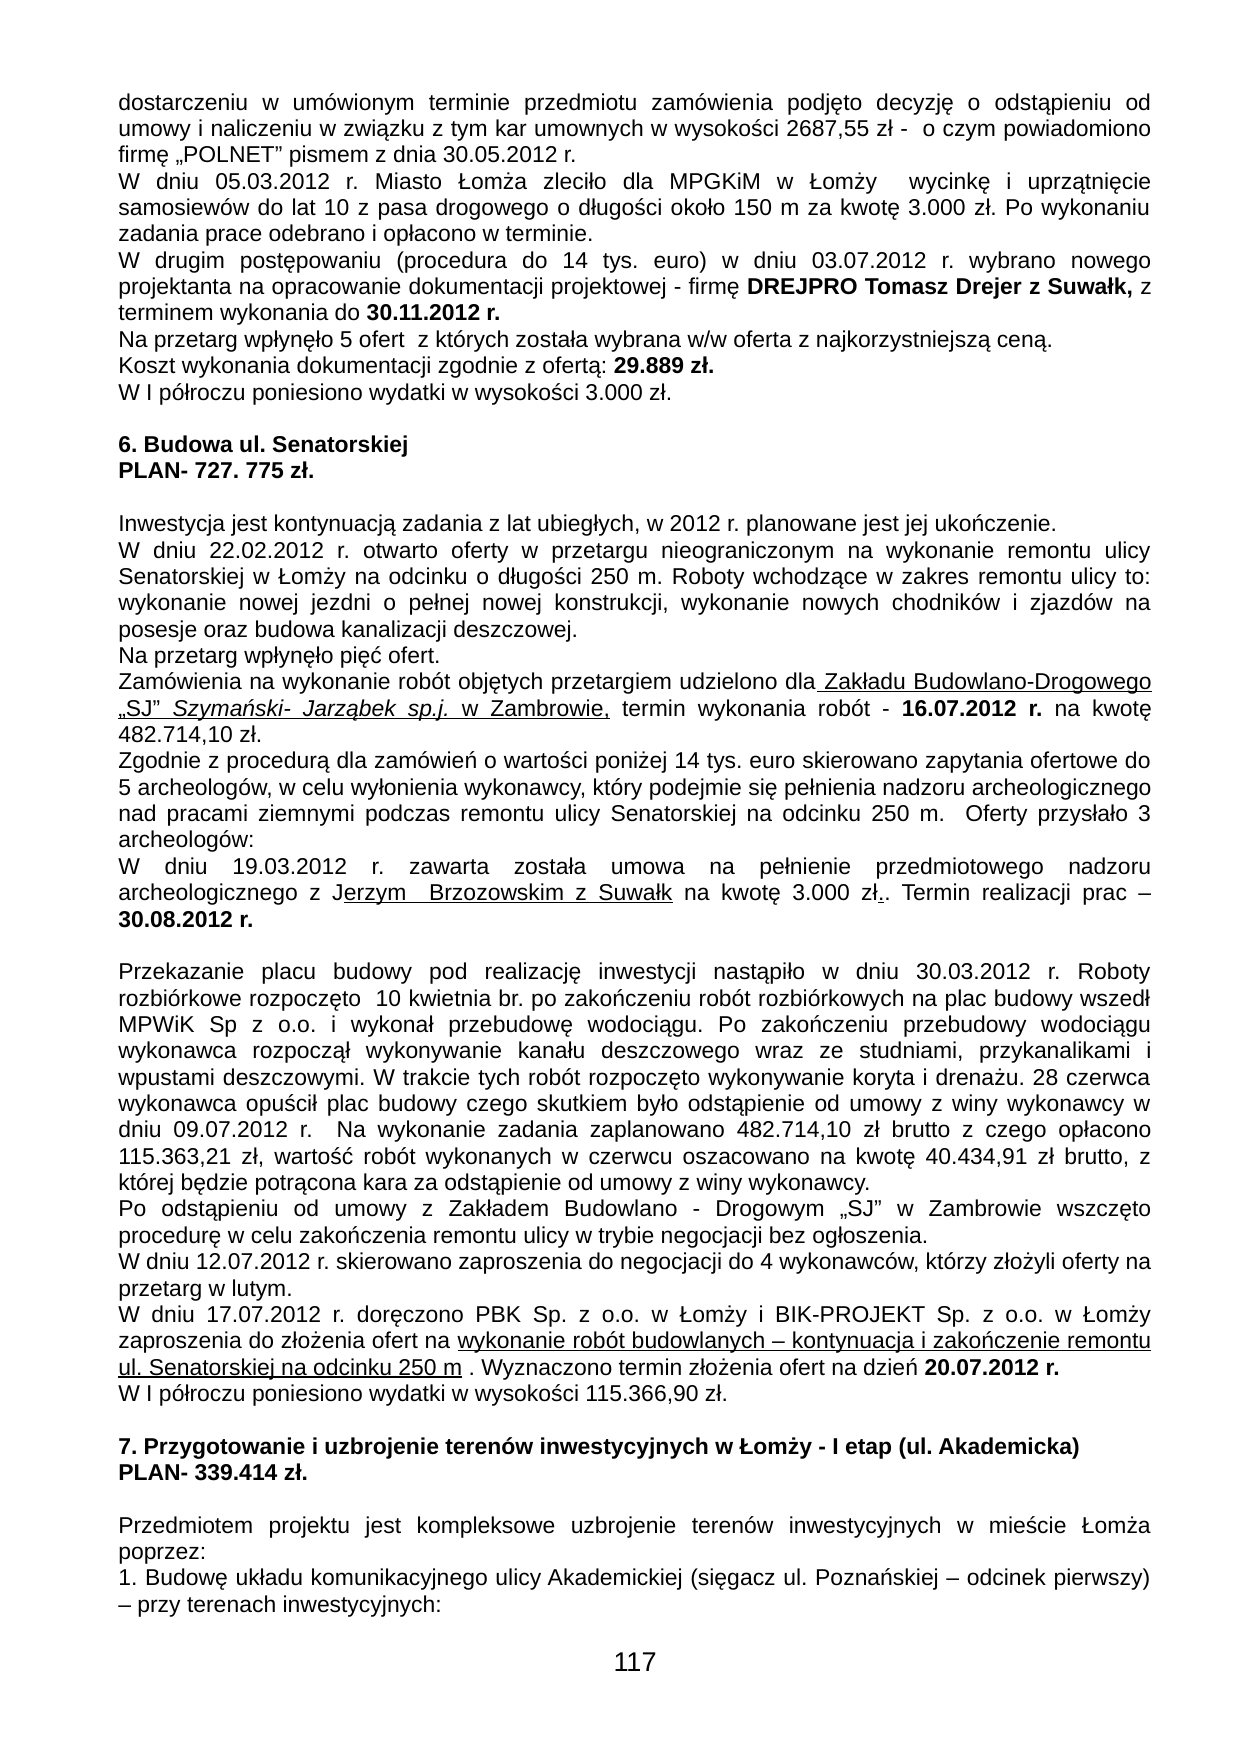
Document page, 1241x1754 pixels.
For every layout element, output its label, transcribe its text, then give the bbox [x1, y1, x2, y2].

text W I półroczu poniesiono wydatki w wysokości 3.000 zł. [118, 378, 1152, 405]
text W dniu 22.02.2012 r. otwarto oferty w przetargu nieograniczonym na wykonanie remontu ulicy Senatorskiej w Łomży na odcinku o długości 250 m. Roboty wchodzące w zakres remontu ulicy to: wykonanie nowej jezdni o pełnej nowej konstrukcji, wykonanie nowych chodników i zjazdów na posesje oraz budowa kanalizacji deszczowej. [118, 537, 1152, 642]
text PLAN- 339.414 zł. [118, 1459, 1152, 1485]
text Na przetarg wpłynęło pięć ofert. [118, 642, 1152, 668]
text Zamówienia na wykonanie robót objętych przetargiem udzielono dla Zakładu Budowlano-Drogowego „SJ” Szymański- Jarząbek sp.j. w Zambrowie, termin wykonania robót - 16.07.2012 r. na kwotę 482.714,10 zł. [118, 668, 1152, 747]
text W dniu 12.07.2012 r. skierowano zaproszenia do negocjacji do 4 wykonawców, którzy złożyli oferty na przetarg w lutym. [118, 1248, 1152, 1301]
text Przedmiotem projektu jest kompleksowe uzbrojenie terenów inwestycyjnych w mieście Łomża poprzez: [118, 1512, 1152, 1564]
text dostarczeniu w umówionym terminie przedmiotu zamówienia podjęto decyzję o odstąpieniu od umowy i naliczeniu w związku z tym kar umownych w wysokości 2687,55 zł - o czym powiadomiono firmę „POLNET” pismem z dnia 30.05.2012 r. [118, 88, 1152, 168]
text Zgodnie z procedurą dla zamówień o wartości poniżej 14 tys. euro skierowano zapytania ofertowe do 5 archeologów, w celu wyłonienia wykonawcy, który podejmie się pełnienia nadzoru archeologicznego nad pracami ziemnymi podczas remontu ulicy Senatorskiej na odcinku 250 m. Oferty przysłało 3 archeologów: [118, 747, 1152, 853]
text Koszt wykonania dokumentacji zgodnie z ofertą: 29.889 zł. [118, 352, 1152, 378]
text W dniu 05.03.2012 r. Miasto Łomża zleciło dla MPGKiM w Łomży wycinkę i uprzątnięcie samosiewów do lat 10 z pasa drogowego o długości około 150 m za kwotę 3.000 zł. Po wykonaniu zadania prace odebrano i opłacono w terminie. [118, 168, 1152, 247]
text W dniu 19.03.2012 r. zawarta została umowa na pełnienie przedmiotowego nadzoru archeologicznego z Jerzym Brzozowskim z Suwałk na kwotę 3.000 zł.. Termin realizacji prac – 30.08.2012 r. [118, 853, 1152, 932]
text Inwestycja jest kontynuacją zadania z lat ubiegłych, w 2012 r. planowane jest jej ukończenie. [118, 510, 1152, 537]
text PLAN- 727. 775 zł. [118, 457, 1152, 484]
text 6. Budowa ul. Senatorskiej [118, 431, 1152, 457]
text 7. Przygotowanie i uzbrojenie terenów inwestycyjnych w Łomży - I etap (ul. Akademicka) [118, 1433, 1152, 1459]
text Przekazanie placu budowy pod realizację inwestycji nastąpiło w dniu 30.03.2012 r. Roboty rozbiórkowe rozpoczęto 10 kwietnia br. po zakończeniu robót rozbiórkowych na plac budowy wszedł MPWiK Sp z o.o. i wykonał przebudowę wodociągu. Po zakończeniu przebudowy wodociągu wykonawca rozpoczął wykonywanie kanału deszczowego wraz ze studniami, przykanalikami i wpustami deszczowymi. W trakcie tych robót rozpoczęto wykonywanie koryta i drenażu. 28 czerwca wykonawca opuścił plac budowy czego skutkiem było odstąpienie od umowy z winy wykonawcy w dniu 09.07.2012 r. Na wykonanie zadania zaplanowano 482.714,10 zł brutto z czego opłacono 115.363,21 zł, wartość robót wykonanych w czerwcu oszacowano na kwotę 40.434,91 zł brutto, z której będzie potrącona kara za odstąpienie od umowy z winy wykonawcy. [118, 958, 1152, 1195]
text Na przetarg wpłynęło 5 ofert z których została wybrana w/w oferta z najkorzystniejszą ceną. [118, 326, 1152, 352]
text W dniu 17.07.2012 r. doręczono PBK Sp. z o.o. w Łomży i BIK-PROJEKT Sp. z o.o. w Łomży zaproszenia do złożenia ofert na wykonanie robót budowlanych – kontynuacja i zakończenie remontu ul. Senatorskiej na odcinku 250 m . Wyznaczono termin złożenia ofert na dzień 20.07.2012 r. [118, 1301, 1152, 1380]
text Po odstąpieniu od umowy z Zakładem Budowlano - Drogowym „SJ” w Zambrowie wszczęto procedurę w celu zakończenia remontu ulicy w trybie negocjacji bez ogłoszenia. [118, 1195, 1152, 1248]
text W I półroczu poniesiono wydatki w wysokości 115.366,90 zł. [118, 1380, 1152, 1406]
text W drugim postępowaniu (procedura do 14 tys. euro) w dniu 03.07.2012 r. wybrano nowego projektanta na opracowanie dokumentacji projektowej - firmę DREJPRO Tomasz Drejer z Suwałk, z terminem wykonania do 30.11.2012 r. [118, 247, 1152, 326]
list 1. Budowę układu komunikacyjnego ulicy Akademickiej (sięgacz ul. Poznańskiej – odcinek pierwszy) – przy terenach inwestycyjnych: [118, 1564, 1152, 1617]
